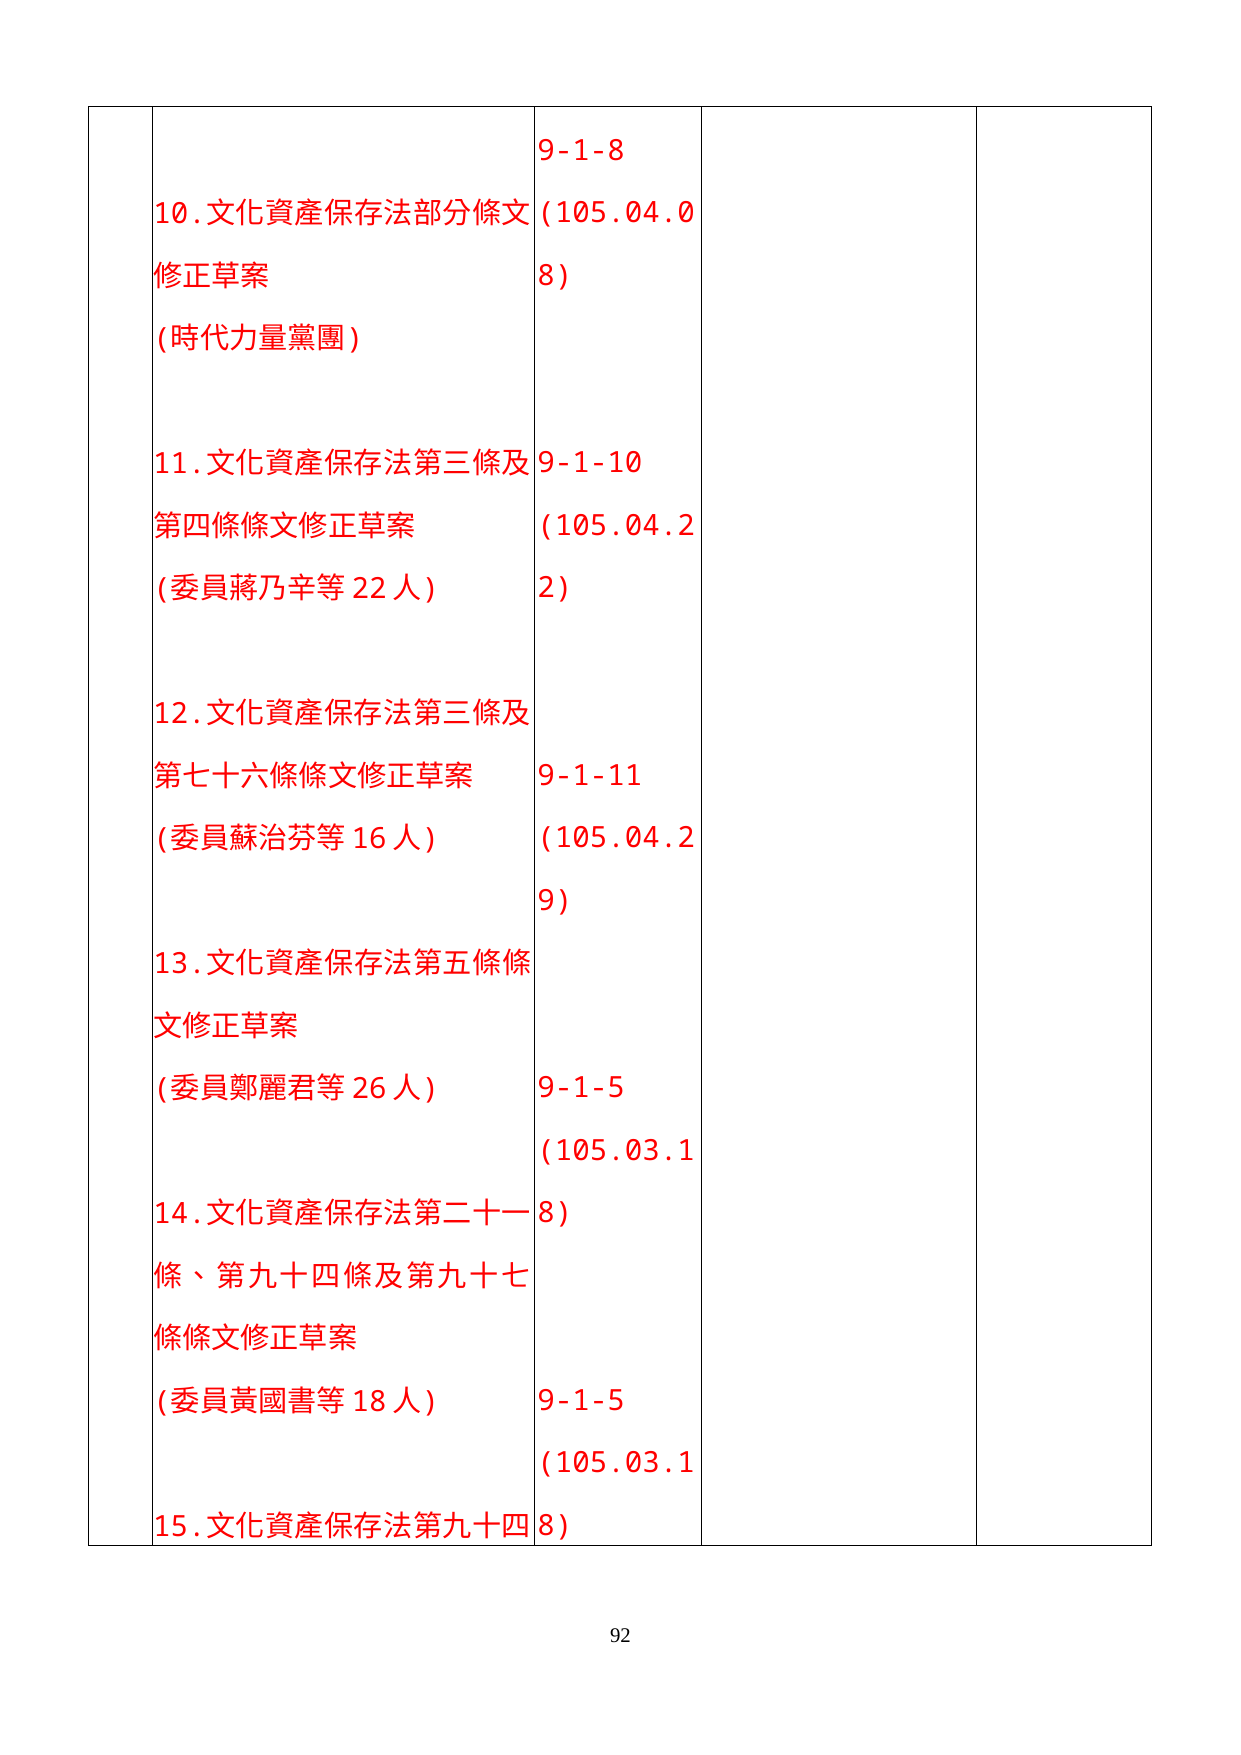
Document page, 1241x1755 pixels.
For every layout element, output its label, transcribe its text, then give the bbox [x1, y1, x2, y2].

table_cell 9-1-8 (105.04.08) 9-1-10 (105.04.22) 9-1-11 (105.04.29) 9-1-5 (105.03.18) 9-1-5 (105.03.18) [535, 107, 701, 1544]
table_cell [89, 107, 152, 1544]
table_cell [702, 107, 976, 1544]
table_cell [977, 107, 1151, 1544]
table_cell 10.文化資產保存法部分條文修正草案 (時代力量黨團) 11.文化資產保存法第三條及第四條條文修正草案 (委員蔣乃辛等22人) 12.文化資產保存法第三條及第七十六條條文修正草案 (委員蘇治芬等16人) 13.文化資產保存法第五條條文修正草案 (委員鄭麗君等26人) 14.文化資產保存法第二十一條、第九十四條及第九十七條條文修正草案 (委員黃國書等18人) 15.文化資產保存法第九十四 [153, 107, 534, 1544]
